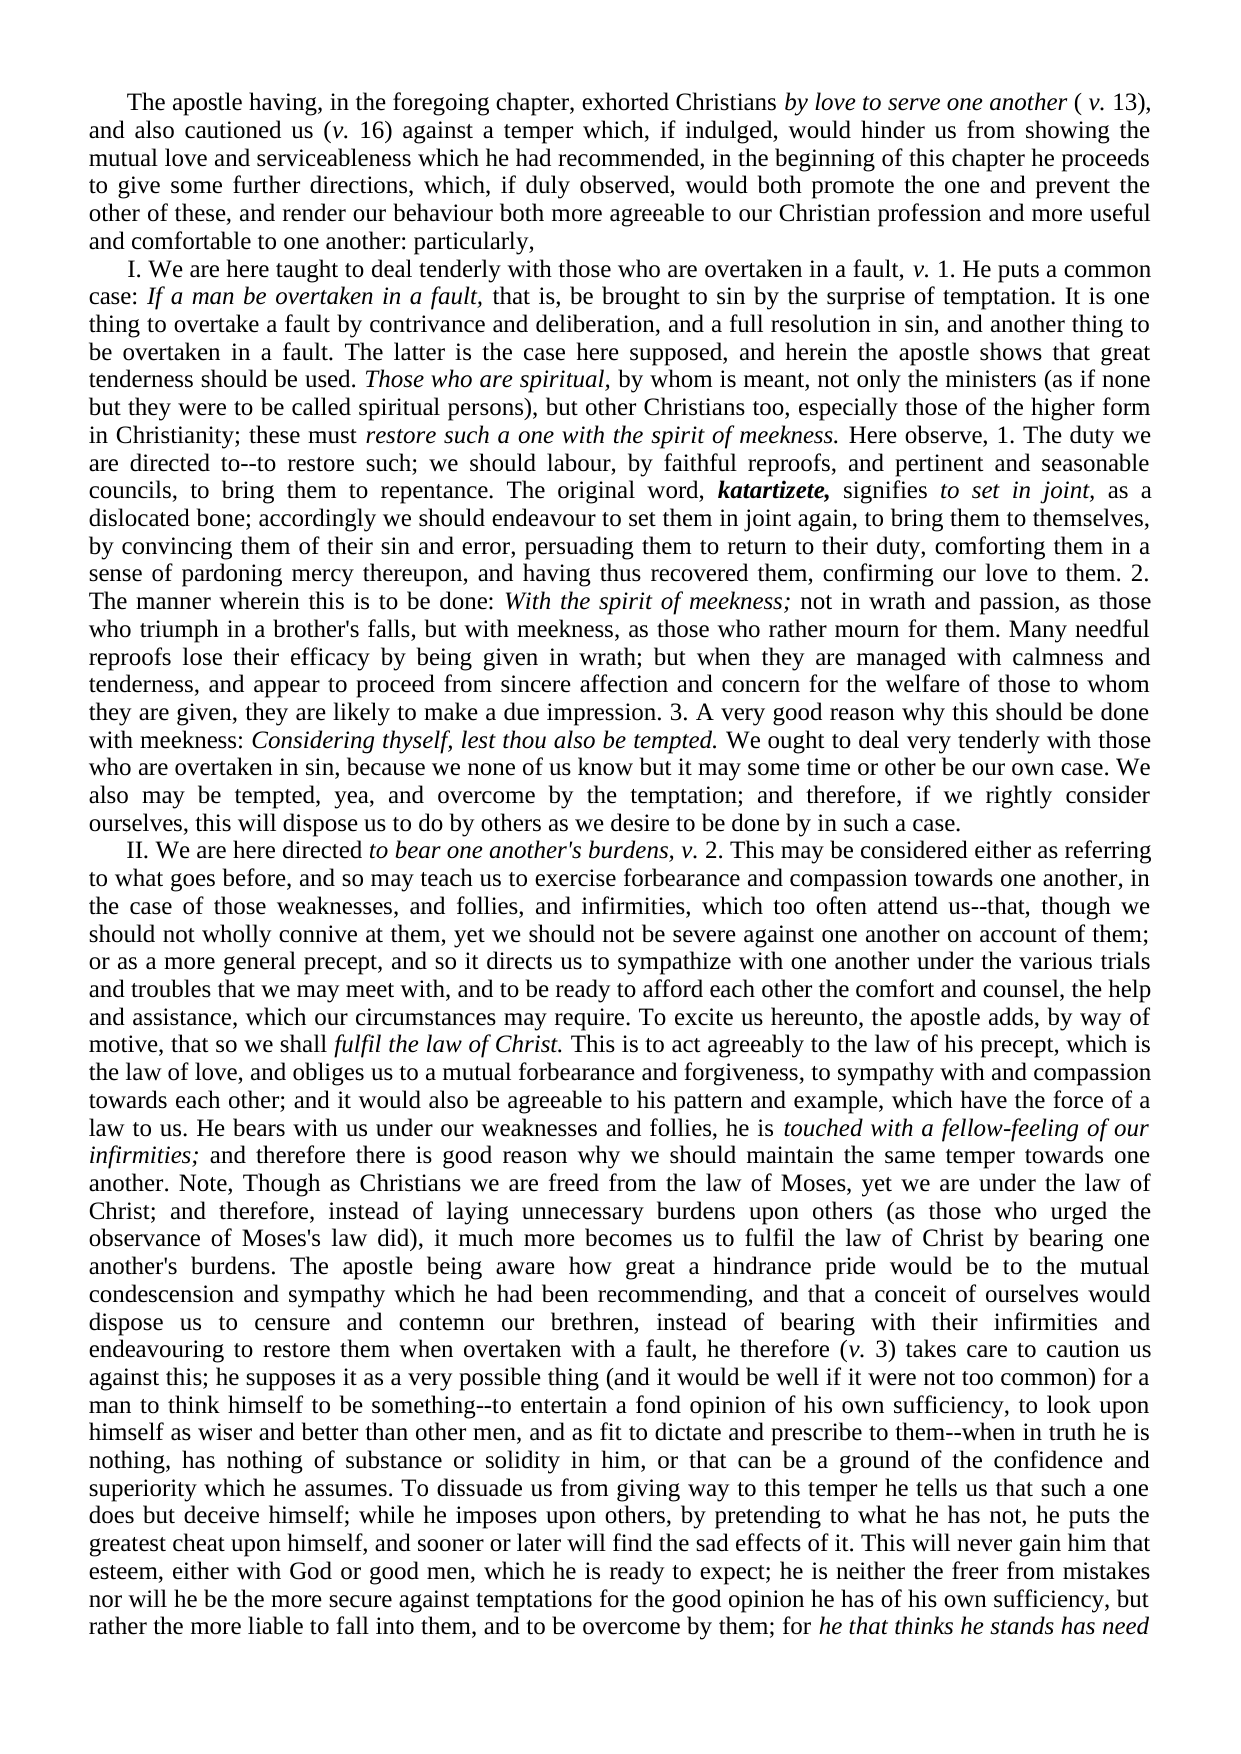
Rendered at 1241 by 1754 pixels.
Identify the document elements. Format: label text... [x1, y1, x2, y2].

text I. We are here taught to deal tenderly with those who are overtaken in a fault, v. 1. He puts a common case: If a man be overtaken in a fault, that is, be brought to sin by the surprise of temptation. It is one thing to overtake a fault by contrivance and deliberation, and a full resolution in sin, and another thing to be overtaken in a fault. The latter is the case here supposed, and herein the apostle shows that great tenderness should be used. Those who are spiritual, by whom is meant, not only the ministers (as if none but they were to be called spiritual persons), but other Christians too, especially those of the higher form in Christianity; these must restore such a one with the spirit of meekness. Here observe, 1. The duty we are directed to--to restore such; we should labour, by faithful reproofs, and pertinent and seasonable councils, to bring them to repentance. The original word, katartizete, signifies to set in joint, as a dislocated bone; accordingly we should endeavour to set them in joint again, to bring them to themselves, by convincing them of their sin and error, persuading them to return to their duty, comforting them in a sense of pardoning mercy thereupon, and having thus recovered them, confirming our love to them. 2. The manner wherein this is to be done: With the spirit of meekness; not in wrath and passion, as those who triumph in a brother's falls, but with meekness, as those who rather mourn for them. Many needful reproofs lose their efficacy by being given in wrath; but when they are managed with calmness and tenderness, and appear to proceed from sincere affection and concern for the welfare of those to whom they are given, they are likely to make a due impression. 3. A very good reason why this should be done with meekness: Considering thyself, lest thou also be tempted. We ought to deal very tenderly with those who are overtaken in sin, because we none of us know but it may some time or other be our own case. We also may be tempted, yea, and overcome by the temptation; and therefore, if we rightly consider ourselves, this will dispose us to do by others as we desire to be done by in such a case. [88, 255, 1152, 837]
text II. We are here directed to bear one another's burdens, v. 2. This may be considered either as referring to what goes before, and so may teach us to exercise forbearance and compassion towards one another, in the case of those weaknesses, and follies, and infirmities, which too often attend us--that, though we should not wholly connive at them, yet we should not be severe against one another on account of them; or as a more general precept, and so it directs us to sympathize with one another under the various trials and troubles that we may meet with, and to be ready to afford each other the comfort and counsel, the help and assistance, which our circumstances may require. To excite us hereunto, the apostle adds, by way of motive, that so we shall fulfil the law of Christ. This is to act agreeably to the law of his precept, which is the law of love, and obliges us to a mutual forbearance and forgiveness, to sympathy with and compassion towards each other; and it would also be agreeable to his pattern and example, which have the force of a law to us. He bears with us under our weaknesses and follies, he is touched with a fellow-feeling of our infirmities; and therefore there is good reason why we should maintain the same temper towards one another. Note, Though as Christians we are freed from the law of Moses, yet we are under the law of Christ; and therefore, instead of laying unnecessary burdens upon others (as those who urged the observance of Moses's law did), it much more becomes us to fulfil the law of Christ by bearing one another's burdens. The apostle being aware how great a hindrance pride would be to the mutual condescension and sympathy which he had been recommending, and that a conceit of ourselves would dispose us to censure and contemn our brethren, instead of bearing with their infirmities and endeavouring to restore them when overtaken with a fault, he therefore (v. 3) takes care to caution us against this; he supposes it as a very possible thing (and it would be well if it were not too common) for a man to think himself to be something--to entertain a fond opinion of his own sufficiency, to look upon himself as wiser and better than other men, and as fit to dictate and prescribe to them--when in truth he is nothing, has nothing of substance or solidity in him, or that can be a ground of the confidence and superiority which he assumes. To dissuade us from giving way to this temper he tells us that such a one does but deceive himself; while he imposes upon others, by pretending to what he has not, he puts the greatest cheat upon himself, and sooner or later will find the sad effects of it. This will never gain him that esteem, either with God or good men, which he is ready to expect; he is neither the freer from mistakes nor will he be the more secure against temptations for the good opinion he has of his own sufficiency, but rather the more liable to fall into them, and to be overcome by them; for he that thinks he stands has need [88, 837, 1152, 1640]
text The apostle having, in the foregoing chapter, exhorted Christians by love to serve one another ( v. 13), and also cautioned us (v. 16) against a temper which, if indulged, would hinder us from showing the mutual love and serviceableness which he had recommended, in the beginning of this chapter he proceeds to give some further directions, which, if duly observed, would both promote the one and prevent the other of these, and render our behaviour both more agreeable to our Christian profession and more useful and comfortable to one another: particularly, [88, 88, 1152, 255]
